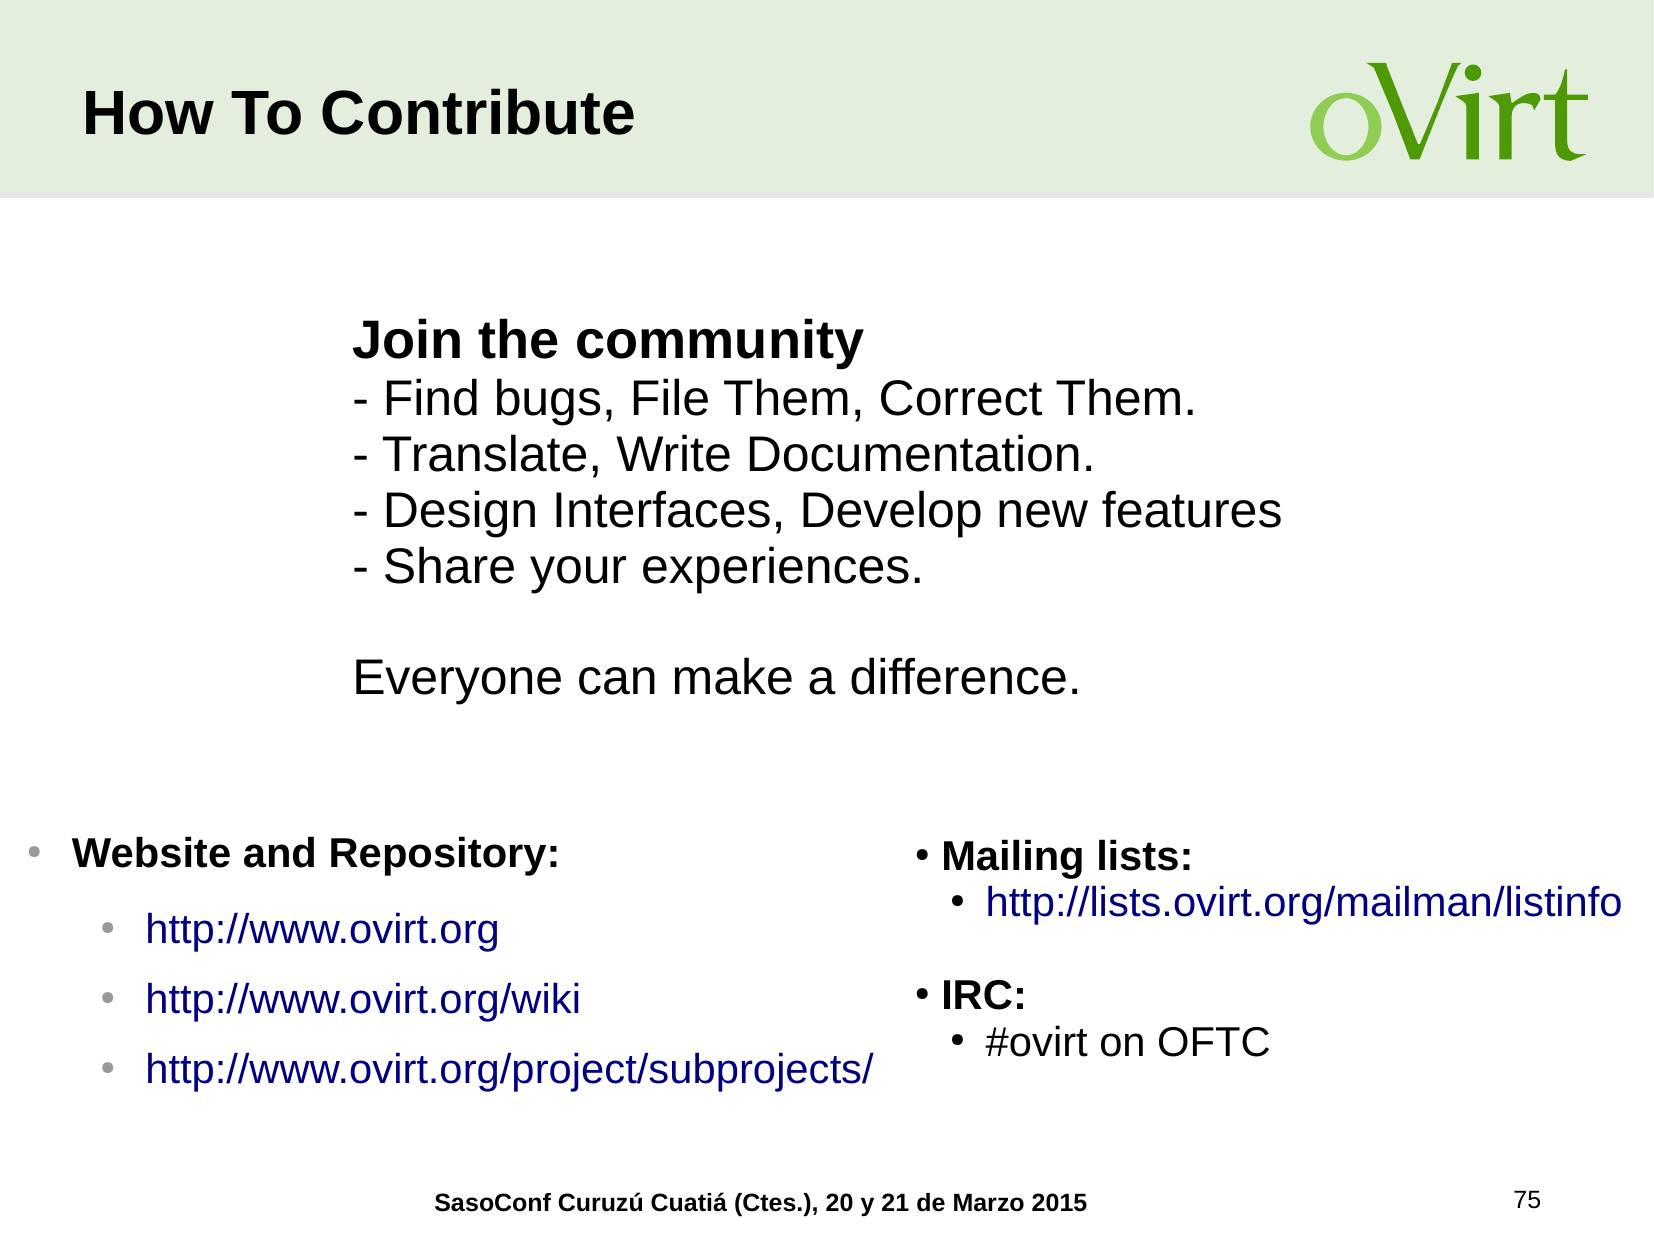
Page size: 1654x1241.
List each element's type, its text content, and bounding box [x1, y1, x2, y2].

text_box Mailing lists: http://lists.ovirt.org/mailman/listinfo IRC: #ovirt on OFTC [900, 825, 1639, 1073]
list Website and Repository: http://www.ovirt.org http://www.ovirt.org/wiki http://www.ovirt.org/project/subprojects/ [11, 829, 1501, 1163]
title How To Contribute [82, 37, 1571, 188]
text_box Join the community - Find bugs, File Them, Correct Them. - Translate, Write Documentation. - Design Interfaces, Develop new features - Share your experiences. Everyone can make a difference. [337, 302, 1299, 713]
